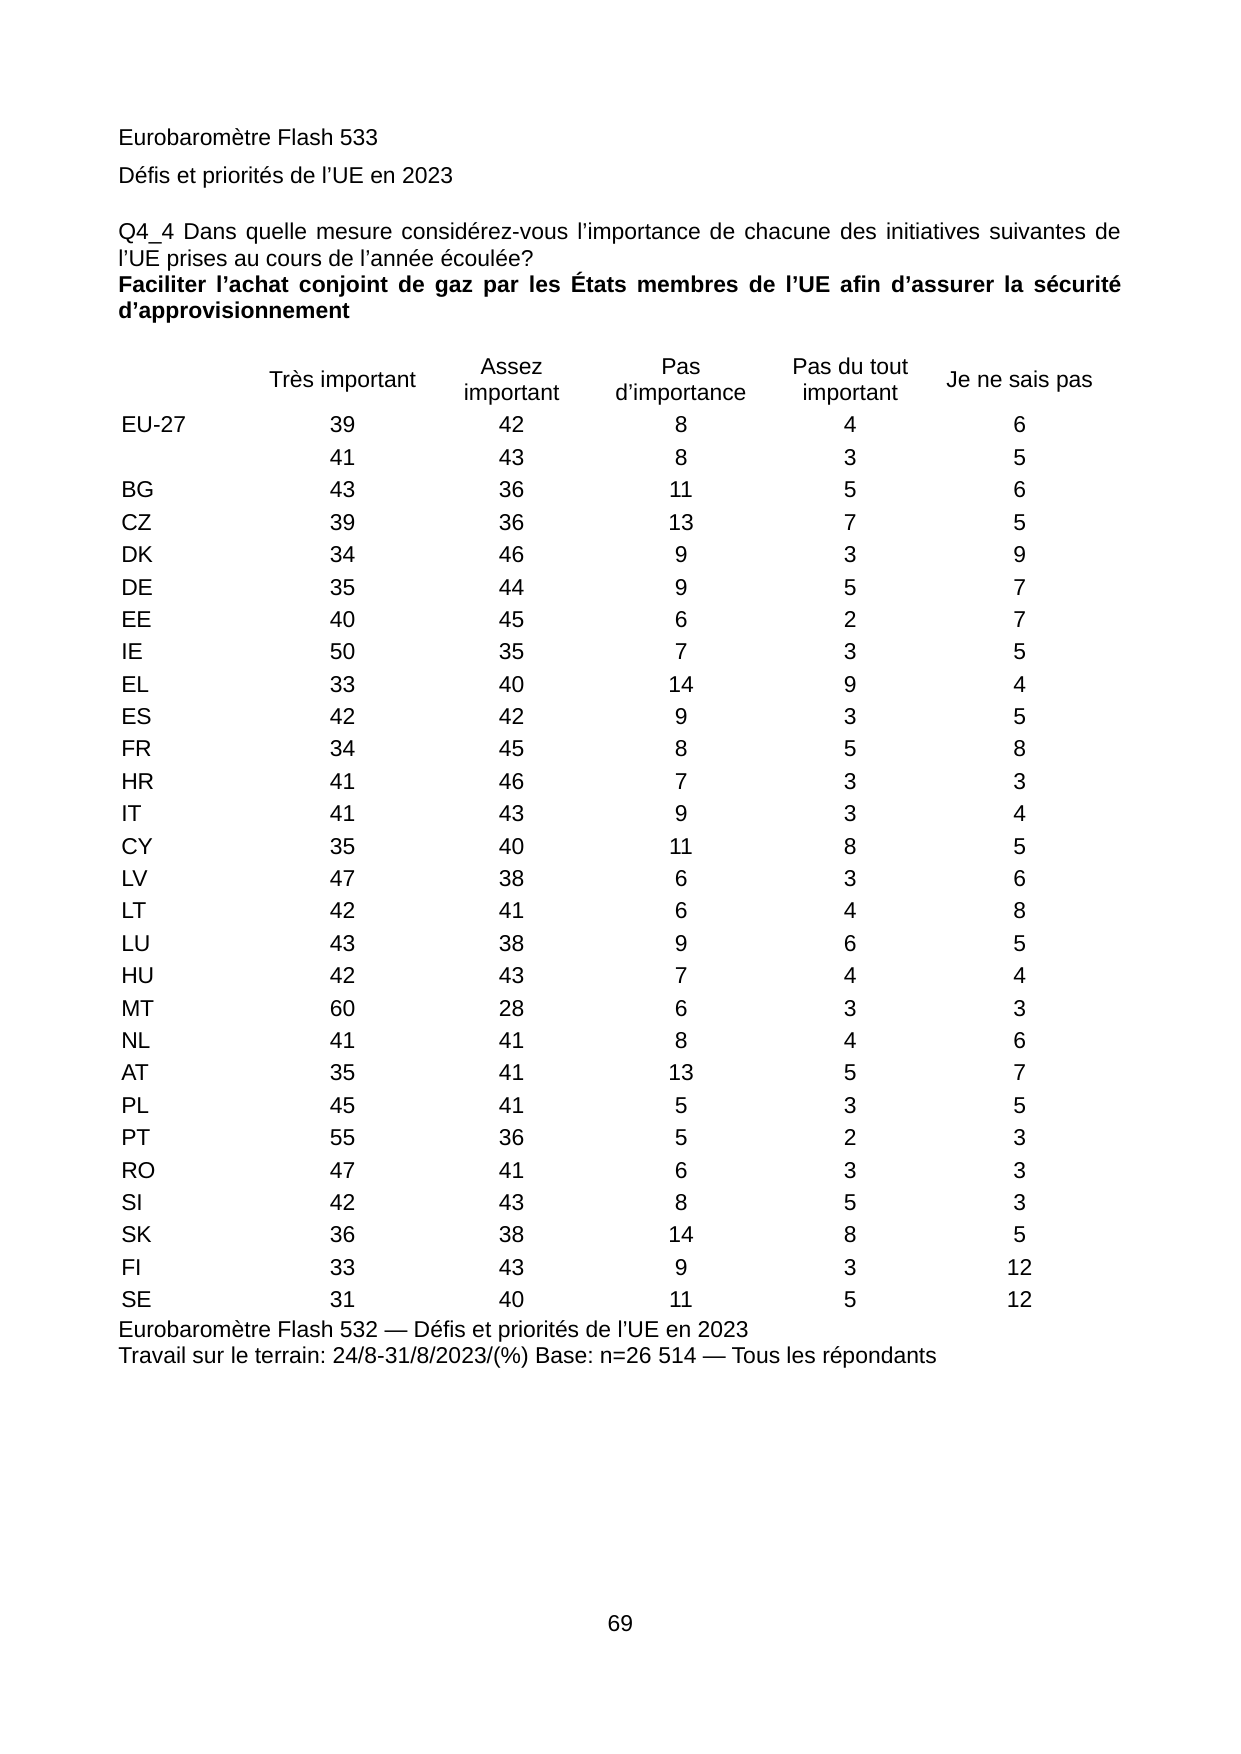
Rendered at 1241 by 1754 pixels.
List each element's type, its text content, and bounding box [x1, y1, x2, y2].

table_cell 4 [765, 1024, 935, 1056]
table_cell 43 [427, 441, 596, 473]
table_cell 13 [596, 506, 765, 538]
table_cell 45 [427, 603, 596, 635]
table_cell 36 [427, 473, 596, 506]
table_cell 4 [935, 668, 1104, 700]
table_cell BG [118, 473, 258, 506]
table_header Pas du tout important [765, 350, 935, 408]
table_cell 34 [258, 733, 427, 765]
table_cell HR [118, 765, 258, 797]
table_cell 9 [596, 927, 765, 959]
table_cell 8 [935, 733, 1104, 765]
table_cell 3 [765, 862, 935, 894]
table_cell 3 [765, 1154, 935, 1186]
table_cell 38 [427, 1218, 596, 1251]
table_cell 9 [765, 668, 935, 700]
text Faciliter l’achat conjoint de gaz par les États membres de l’UE afin d’assurer la sécurité d’approvisionnement [118, 271, 1122, 323]
table_cell SE [118, 1283, 258, 1316]
table_cell 6 [935, 1024, 1104, 1056]
table_cell 3 [765, 992, 935, 1024]
table_cell 47 [258, 862, 427, 894]
table_cell LU [118, 927, 258, 959]
table_cell ES [118, 700, 258, 732]
text Eurobaromètre Flash 532 — Défis et priorités de l’UE en 2023 [118, 1316, 1122, 1342]
table_cell 36 [258, 1218, 427, 1251]
table_cell 43 [258, 473, 427, 506]
table_cell 3 [765, 1251, 935, 1283]
table_cell 3 [935, 992, 1104, 1024]
table_cell 13 [596, 1056, 765, 1089]
table_cell 5 [765, 733, 935, 765]
table_cell 6 [765, 927, 935, 959]
table_cell 28 [427, 992, 596, 1024]
table_cell 9 [935, 538, 1104, 570]
table_cell 3 [935, 1154, 1104, 1186]
table_header Assez important [427, 350, 596, 408]
table_cell 33 [258, 668, 427, 700]
table_cell 35 [427, 635, 596, 668]
table_cell 40 [427, 1283, 596, 1316]
table_cell 3 [765, 441, 935, 473]
table_cell EE [118, 603, 258, 635]
table_cell 8 [596, 733, 765, 765]
text Travail sur le terrain: 24/8-31/8/2023/(%) Base: n=26 514 — Tous les répondants [118, 1342, 1122, 1368]
table_cell 3 [765, 765, 935, 797]
table_cell SK [118, 1218, 258, 1251]
table_cell 9 [596, 797, 765, 829]
table_cell 5 [765, 1186, 935, 1218]
table_cell 55 [258, 1121, 427, 1153]
table_cell 3 [765, 700, 935, 732]
table_cell 9 [596, 700, 765, 732]
table_cell 42 [258, 1186, 427, 1218]
table_cell 6 [935, 862, 1104, 894]
table_cell 50 [258, 635, 427, 668]
table_cell 41 [258, 797, 427, 829]
table_cell 3 [935, 1186, 1104, 1218]
table_cell 6 [596, 1154, 765, 1186]
text Q4_4 Dans quelle mesure considérez-vous l’importance de chacune des initiatives suivantes de l’UE prises au cours de l’année écoulée? [118, 218, 1122, 271]
table_cell 35 [258, 570, 427, 603]
table_cell LT [118, 894, 258, 927]
table_cell 43 [427, 1186, 596, 1218]
table_cell 11 [596, 830, 765, 862]
table_cell 42 [258, 959, 427, 992]
table_cell 43 [258, 927, 427, 959]
table_cell EL [118, 668, 258, 700]
table_cell 2 [765, 1121, 935, 1153]
table_cell AT [118, 1056, 258, 1089]
table_cell 8 [765, 1218, 935, 1251]
table_cell 7 [935, 1056, 1104, 1089]
table_cell 43 [427, 959, 596, 992]
table_cell 6 [935, 473, 1104, 506]
table_cell SI [118, 1186, 258, 1218]
table_cell 5 [935, 700, 1104, 732]
table_cell 6 [596, 862, 765, 894]
table_cell 60 [258, 992, 427, 1024]
table_cell 5 [935, 441, 1104, 473]
table_cell 8 [935, 894, 1104, 927]
table_cell 4 [765, 959, 935, 992]
table_cell 4 [765, 894, 935, 927]
table_cell 36 [427, 1121, 596, 1153]
table_cell 9 [596, 538, 765, 570]
table_cell 41 [258, 765, 427, 797]
table_cell FR [118, 733, 258, 765]
table_cell EU-27 [118, 409, 258, 441]
table_cell 5 [935, 635, 1104, 668]
table_header Pas d’importance [596, 350, 765, 408]
table_cell 5 [935, 1218, 1104, 1251]
table_cell 38 [427, 862, 596, 894]
table_cell 40 [427, 830, 596, 862]
table_cell HU [118, 959, 258, 992]
table_cell DK [118, 538, 258, 570]
table_header Très important [258, 350, 427, 408]
table_cell 6 [596, 992, 765, 1024]
table_cell 5 [765, 570, 935, 603]
table_cell MT [118, 992, 258, 1024]
table_cell 45 [258, 1089, 427, 1121]
table_cell 41 [427, 1056, 596, 1089]
table_cell 46 [427, 538, 596, 570]
table_cell 5 [765, 473, 935, 506]
table_cell 9 [596, 1251, 765, 1283]
table_cell RO [118, 1154, 258, 1186]
table_cell 45 [427, 733, 596, 765]
table_cell 4 [935, 797, 1104, 829]
table_cell 5 [935, 927, 1104, 959]
table_cell IT [118, 797, 258, 829]
table_cell 5 [765, 1283, 935, 1316]
table_cell 35 [258, 830, 427, 862]
table_cell DE [118, 570, 258, 603]
table_cell 40 [258, 603, 427, 635]
table_cell 8 [596, 409, 765, 441]
table_cell 5 [596, 1089, 765, 1121]
table_cell 40 [427, 668, 596, 700]
table_cell 6 [935, 409, 1104, 441]
table_cell 31 [258, 1283, 427, 1316]
table_cell 8 [596, 1024, 765, 1056]
table_cell 7 [765, 506, 935, 538]
table_cell 36 [427, 506, 596, 538]
table_cell 5 [596, 1121, 765, 1153]
table_cell 39 [258, 409, 427, 441]
table_cell 43 [427, 1251, 596, 1283]
table_cell 4 [935, 959, 1104, 992]
table_header Je ne sais pas [935, 350, 1104, 408]
table_cell 3 [765, 1089, 935, 1121]
table_cell 41 [427, 1154, 596, 1186]
table_cell 47 [258, 1154, 427, 1186]
table_cell 7 [935, 603, 1104, 635]
table_cell 46 [427, 765, 596, 797]
table_cell 3 [935, 765, 1104, 797]
table_cell 5 [935, 830, 1104, 862]
table_cell PT [118, 1121, 258, 1153]
table_cell IE [118, 635, 258, 668]
table_cell 41 [258, 1024, 427, 1056]
table_cell 5 [765, 1056, 935, 1089]
table_cell 39 [258, 506, 427, 538]
table_cell LV [118, 862, 258, 894]
table_cell 5 [935, 506, 1104, 538]
table_cell 7 [596, 765, 765, 797]
table_cell 8 [765, 830, 935, 862]
table_cell 41 [427, 1089, 596, 1121]
table_cell 14 [596, 1218, 765, 1251]
table_cell 41 [427, 1024, 596, 1056]
table_cell 4 [765, 409, 935, 441]
table_cell 38 [427, 927, 596, 959]
table_cell 42 [258, 700, 427, 732]
table_cell 5 [935, 1089, 1104, 1121]
table_cell 33 [258, 1251, 427, 1283]
table_cell CY [118, 830, 258, 862]
table_cell 12 [935, 1251, 1104, 1283]
table_cell [118, 441, 258, 473]
table_header [118, 350, 258, 408]
table_cell PL [118, 1089, 258, 1121]
table_cell 42 [258, 894, 427, 927]
table_cell 2 [765, 603, 935, 635]
table_cell 6 [596, 603, 765, 635]
table_cell 11 [596, 1283, 765, 1316]
table_cell 34 [258, 538, 427, 570]
table_cell 7 [935, 570, 1104, 603]
table_cell 43 [427, 797, 596, 829]
table_cell FI [118, 1251, 258, 1283]
table_cell 7 [596, 635, 765, 668]
table_cell 9 [596, 570, 765, 603]
table_cell 3 [765, 538, 935, 570]
table_cell 42 [427, 700, 596, 732]
table_cell CZ [118, 506, 258, 538]
table_cell 12 [935, 1283, 1104, 1316]
table_cell 3 [765, 797, 935, 829]
table_cell 41 [258, 441, 427, 473]
table_cell 41 [427, 894, 596, 927]
table_cell NL [118, 1024, 258, 1056]
table_cell 3 [765, 635, 935, 668]
table_cell 8 [596, 441, 765, 473]
table_cell 3 [935, 1121, 1104, 1153]
table_cell 44 [427, 570, 596, 603]
table_cell 42 [427, 409, 596, 441]
table_cell 6 [596, 894, 765, 927]
table_cell 14 [596, 668, 765, 700]
table_cell 11 [596, 473, 765, 506]
table_cell 35 [258, 1056, 427, 1089]
table_cell 8 [596, 1186, 765, 1218]
table_cell 7 [596, 959, 765, 992]
